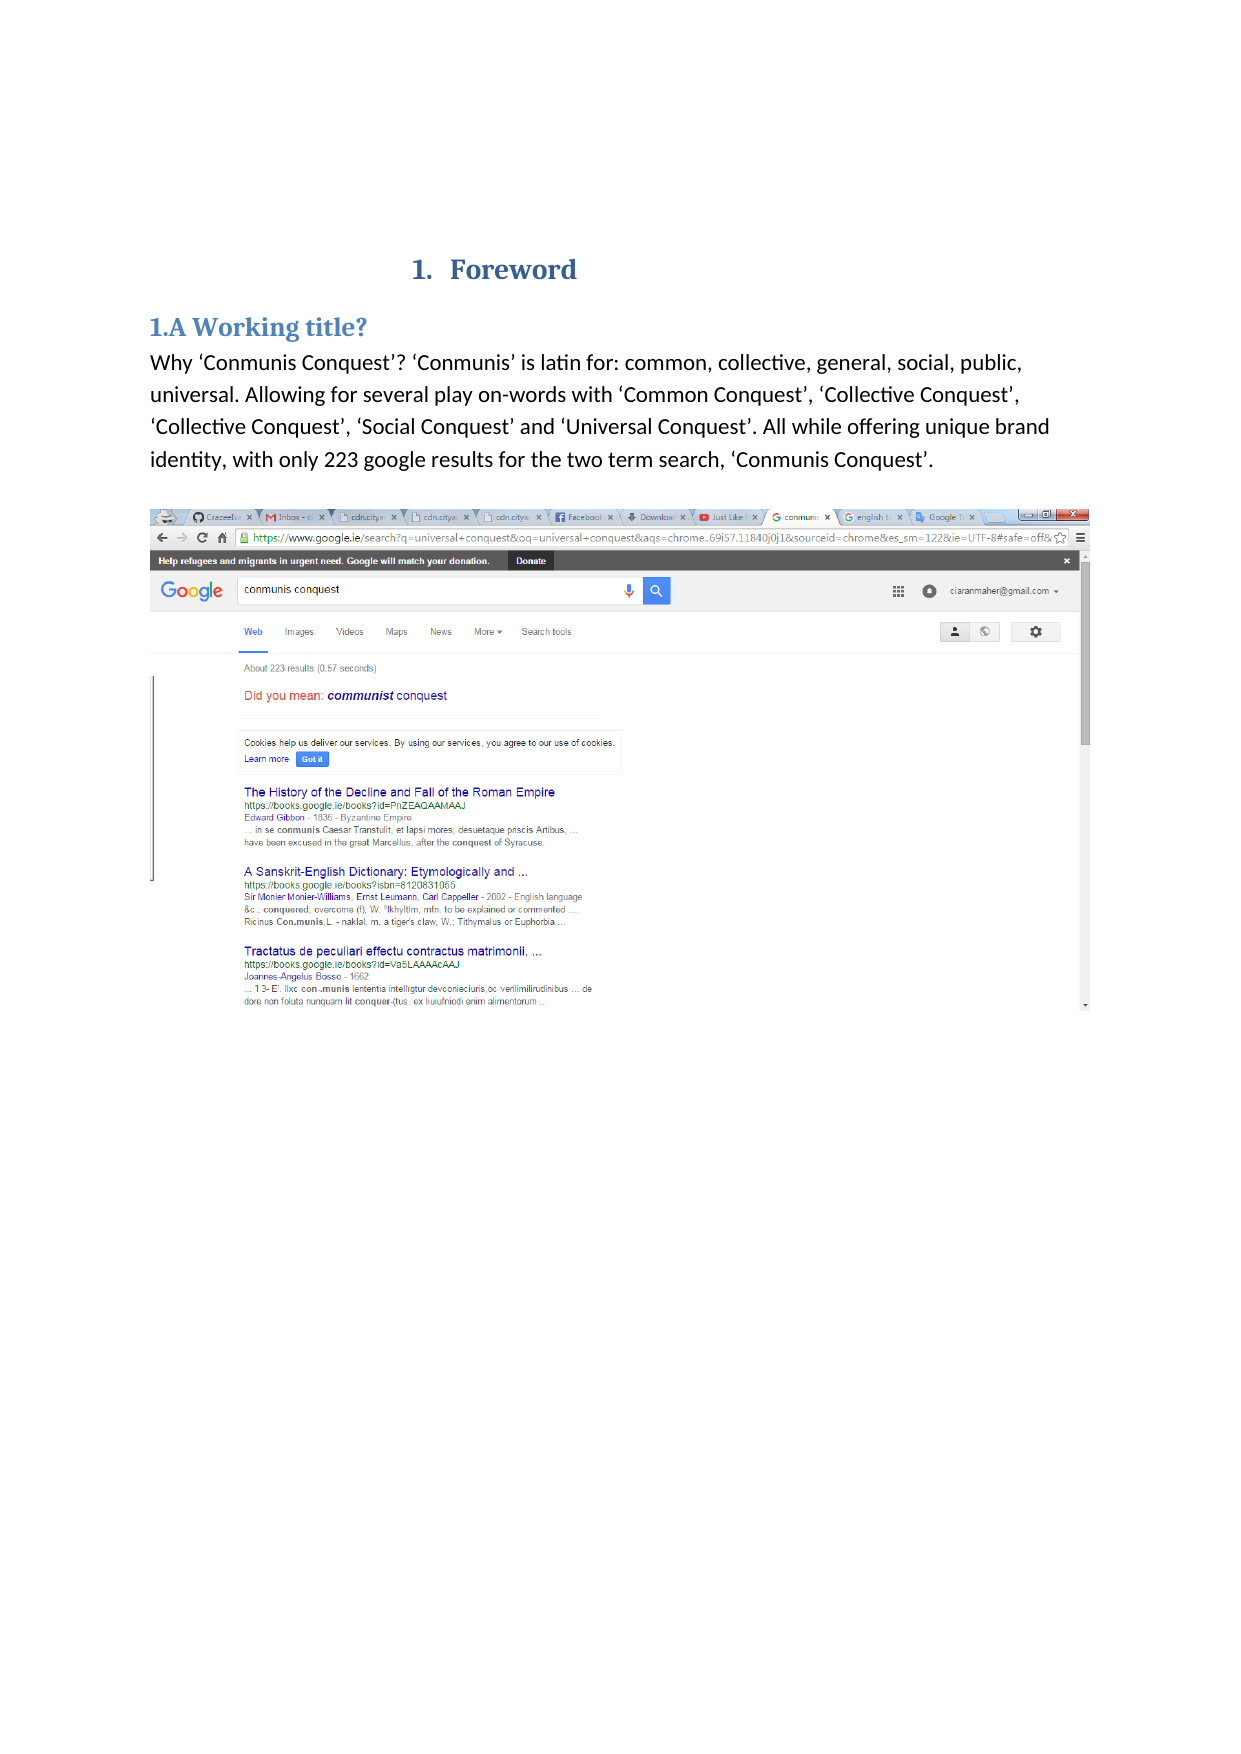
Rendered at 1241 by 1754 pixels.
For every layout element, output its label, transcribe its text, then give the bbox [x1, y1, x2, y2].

subtitle 1.A Working title? [150, 312, 1090, 343]
subtitle Foreword [412, 253, 1090, 287]
text Why ‘Conmunis Conquest’? ‘Conmunis’ is latin for: common, collective, general, social, public, universal. Allowing for several play on-words with ‘Common Conquest’, ‘Collective Conquest’, ‘Collective Conquest’, ‘Social Conquest’ and ‘Universal Conquest’. All while offering unique brand identity, with only 223 google results for the two term search, ‘Conmunis Conquest’. [150, 348, 1090, 509]
